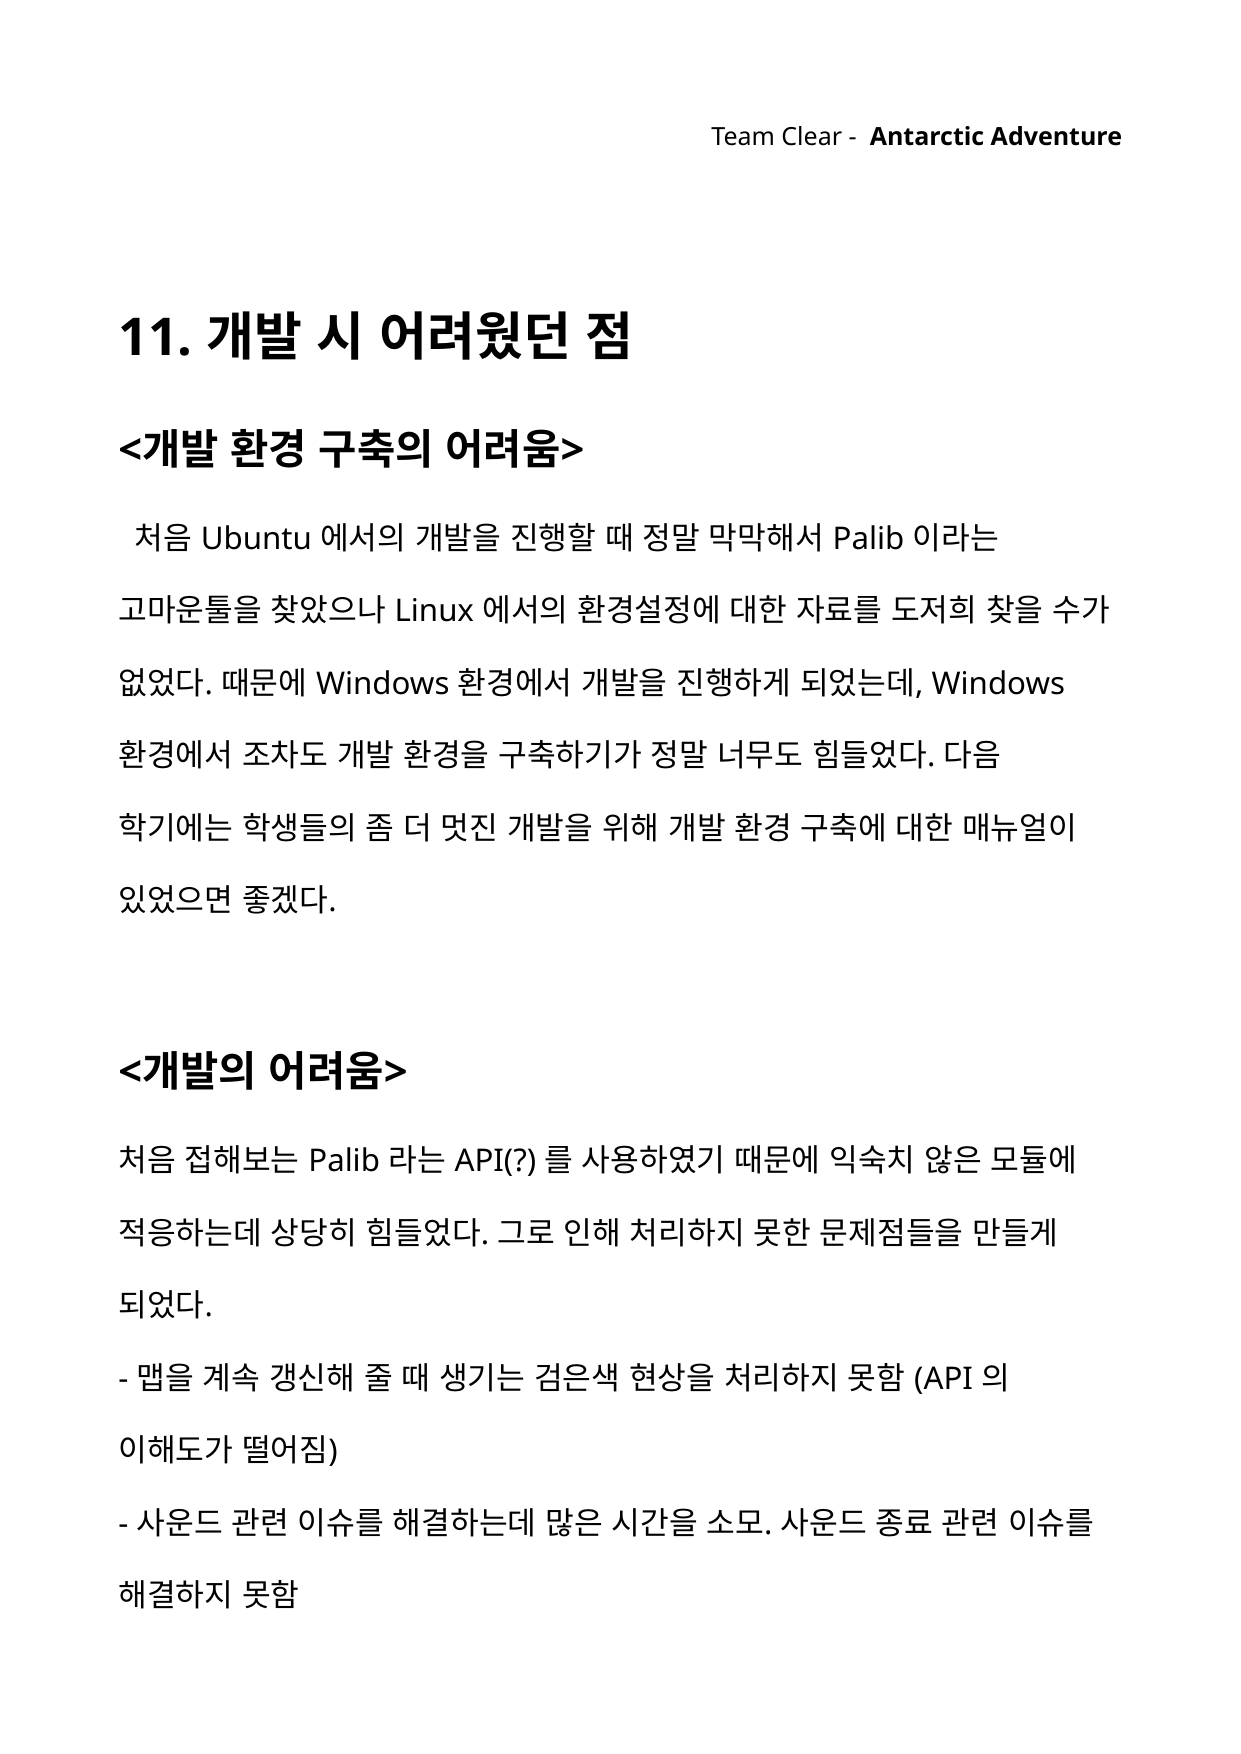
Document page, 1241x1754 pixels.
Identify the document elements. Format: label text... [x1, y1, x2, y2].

text - 맵을 계속 갱신해 줄 때 생기는 검은색 현상을 처리하지 못함 (API 의 이해도가 떨어짐) [118, 1353, 1122, 1471]
text - 사운드 관련 이슈를 해결하는데 많은 시간을 소모. 사운드 종료 관련 이슈를 해결하지 못함 [118, 1498, 1122, 1616]
text 처음 Ubuntu 에서의 개발을 진행할 때 정말 막막해서 Palib 이라는 고마운툴을 찾았으나 Linux 에서의 환경설정에 대한 자료를 도저희 찾을 수가 없었다. 때문에 Windows 환경에서 개발을 진행하게 되었는데, Windows 환경에서 조차도 개발 환경을 구축하기가 정말 너무도 힘들었다. 다음 학기에는 학생들의 좀 더 멋진 개발을 위해 개발 환경 구축에 대한 매뉴얼이 있었으면 좋겠다. [118, 513, 1122, 921]
text <개발의 어려움> [118, 1038, 1122, 1099]
text 11. 개발 시 어려웠던 점 [118, 295, 1122, 371]
text 처음 접해보는 Palib 라는 API(?) 를 사용하였기 때문에 익숙치 않은 모듈에 적응하는데 상당히 힘들었다. 그로 인해 처리하지 못한 문제점들을 만들게 되었다. [118, 1135, 1122, 1326]
text <개발 환경 구축의 어려움> [118, 416, 1122, 477]
